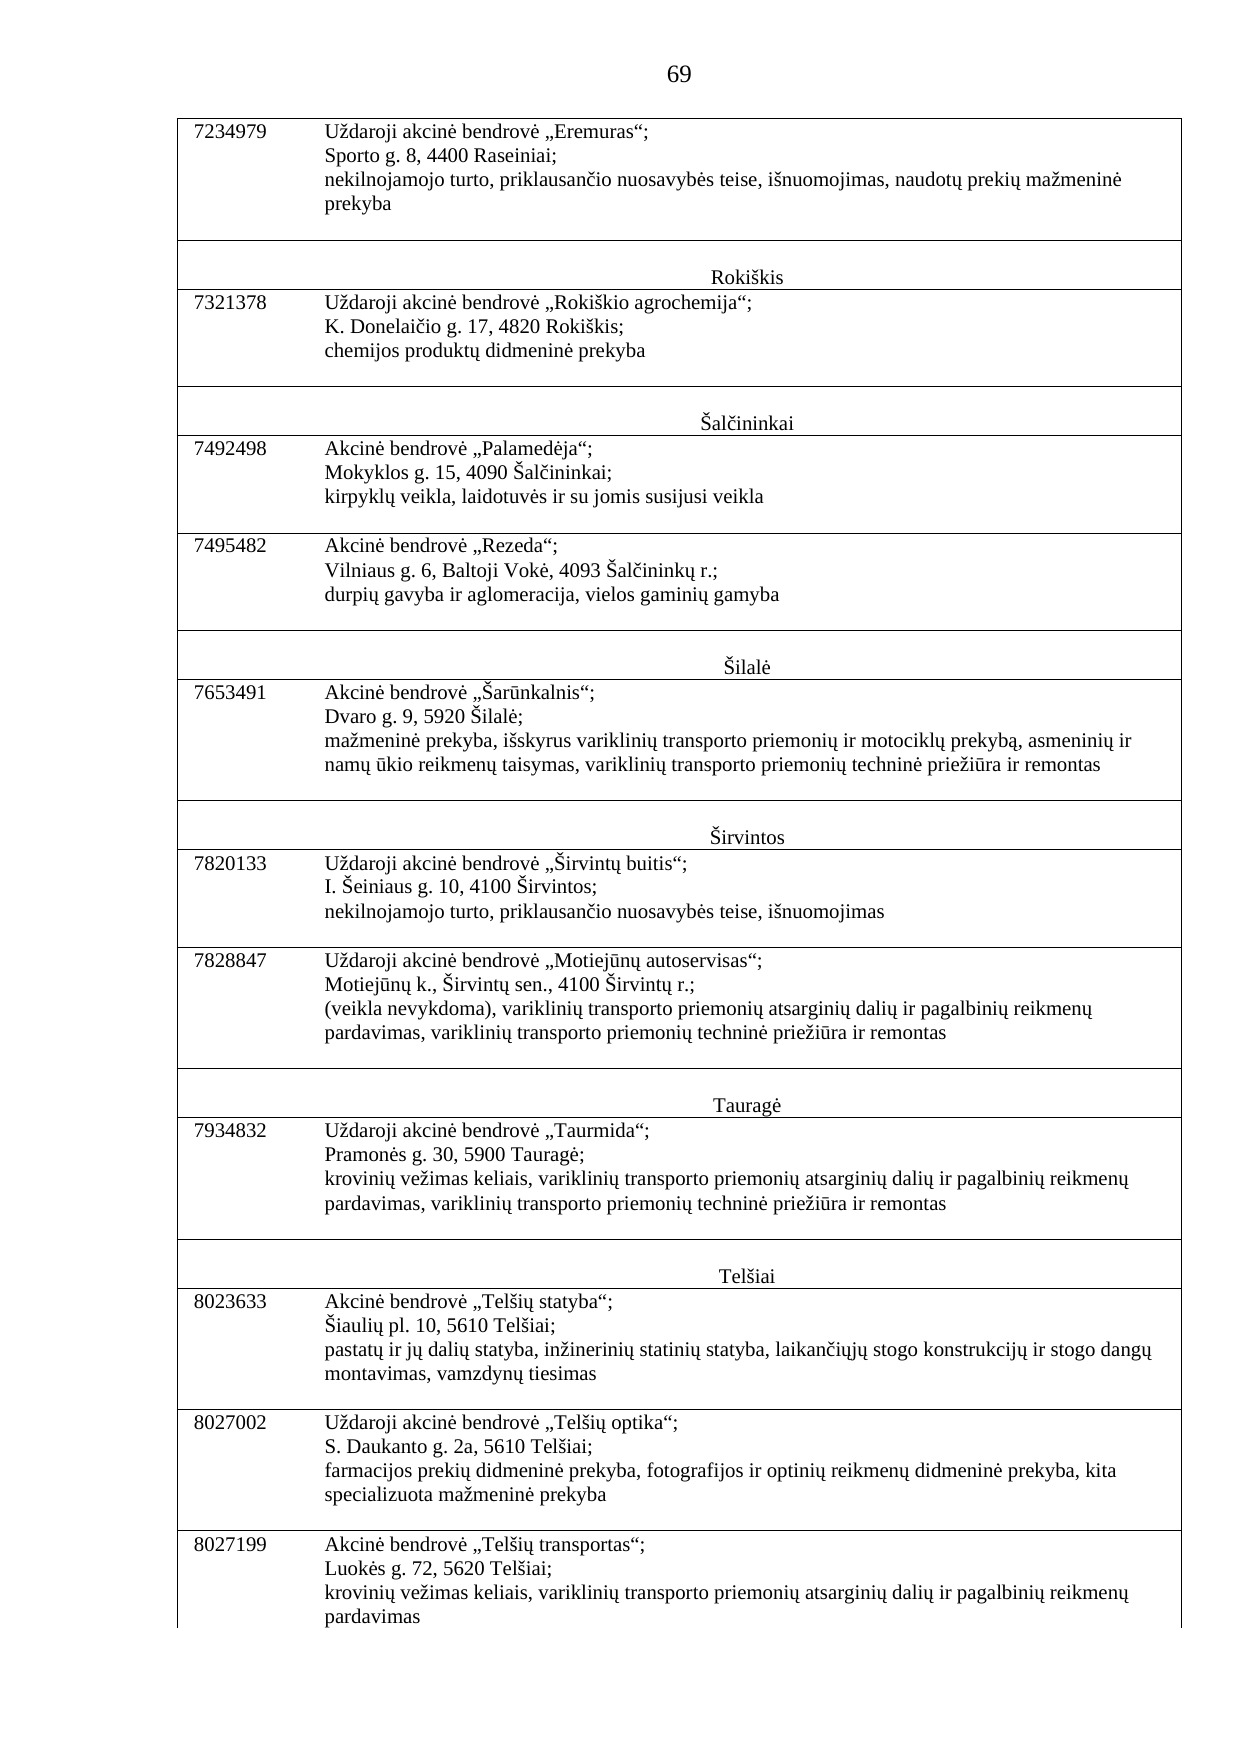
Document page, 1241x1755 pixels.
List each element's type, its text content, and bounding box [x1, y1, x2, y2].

table_cell [178, 265, 313, 289]
table_cell 8027199 [178, 1531, 313, 1628]
table_cell 7934832 [178, 1118, 313, 1214]
table_cell Uždaroji akcinė bendrovė „Eremuras“; Sporto g. 8, 4400 Raseiniai; nekilnojamojo turto, priklausančio nuosavybės teise, išnuomojimas, naudotų prekių mažmeninė prekyba [313, 119, 1181, 215]
table_cell 7653491 [178, 680, 313, 776]
table_cell [178, 1240, 1181, 1264]
table_cell [178, 241, 1181, 264]
table_cell 7234979 [178, 119, 313, 215]
table_cell [178, 606, 1181, 630]
table_cell Šalčininkai [313, 411, 1181, 435]
table_cell [178, 1385, 1181, 1409]
table_cell [178, 1264, 313, 1288]
table_cell Šilalė [313, 655, 1181, 679]
table_cell 7321378 [178, 290, 313, 362]
table_cell Akcinė bendrovė „Palamedėja“; Mokyklos g. 15, 4090 Šalčininkai; kirpyklų veikla, laidotuvės ir su jomis susijusi veikla [313, 436, 1181, 508]
table_cell Uždaroji akcinė bendrovė „Rokiškio agrochemija“; K. Donelaičio g. 17, 4820 Rokiškis; chemijos produktų didmeninė prekyba [313, 290, 1181, 362]
table_cell [178, 655, 313, 679]
table_cell [178, 215, 1181, 239]
table_cell Akcinė bendrovė „Telšių transportas“; Luokės g. 72, 5620 Telšiai; krovinių vežimas keliais, variklinių transporto priemonių atsarginių dalių ir pagalbinių reikmenų pardavimas [313, 1531, 1181, 1628]
table_cell Uždaroji akcinė bendrovė „Taurmida“; Pramonės g. 30, 5900 Tauragė; krovinių vežimas keliais, variklinių transporto priemonių atsarginių dalių ir pagalbinių reikmenų pardavimas, variklinių transporto priemonių techninė priežiūra ir remontas [313, 1118, 1181, 1214]
table_cell 7492498 [178, 436, 313, 508]
table_cell [178, 1506, 1181, 1530]
table_cell Uždaroji akcinė bendrovė „Telšių optika“; S. Daukanto g. 2a, 5610 Telšiai; farmacijos prekių didmeninė prekyba, fotografijos ir optinių reikmenų didmeninė prekyba, kita specializuota mažmeninė prekyba [313, 1410, 1181, 1506]
table_cell 7495482 [178, 534, 313, 606]
table_cell [178, 411, 313, 435]
table_cell [178, 387, 1181, 411]
table_cell [178, 631, 1181, 655]
table_cell Uždaroji akcinė bendrovė „Motiejūnų autoservisas“; Motiejūnų k., Širvintų sen., 4100 Širvintų r.; (veikla nevykdoma), variklinių transporto priemonių atsarginių dalių ir pagalbinių reikmenų pardavimas, variklinių transporto priemonių techninė priežiūra ir remontas [313, 948, 1181, 1044]
table_cell [178, 508, 1181, 532]
table_cell [178, 362, 1181, 386]
table_cell Telšiai [313, 1264, 1181, 1288]
table_cell [178, 801, 1181, 825]
table_cell [178, 1215, 1181, 1238]
table_cell Tauragė [313, 1093, 1181, 1117]
table_cell Akcinė bendrovė „Šarūnkalnis“; Dvaro g. 9, 5920 Šilalė; mažmeninė prekyba, išskyrus variklinių transporto priemonių ir motociklų prekybą, asmeninių ir namų ūkio reikmenų taisymas, variklinių transporto priemonių techninė priežiūra ir remontas [313, 680, 1181, 776]
table_cell [178, 1069, 1181, 1093]
table_cell [178, 923, 1181, 947]
table_cell 8023633 [178, 1289, 313, 1385]
table_cell Rokiškis [313, 265, 1181, 289]
table_cell 7820133 [178, 850, 313, 923]
table_cell [178, 825, 313, 849]
table_cell [178, 1093, 313, 1117]
table_cell [178, 776, 1181, 800]
table_cell Akcinė bendrovė „Rezeda“; Vilniaus g. 6, Baltoji Vokė, 4093 Šalčininkų r.; durpių gavyba ir aglomeracija, vielos gaminių gamyba [313, 534, 1181, 606]
table_cell Akcinė bendrovė „Telšių statyba“; Šiaulių pl. 10, 5610 Telšiai; pastatų ir jų dalių statyba, inžinerinių statinių statyba, laikančiųjų stogo konstrukcijų ir stogo dangų montavimas, vamzdynų tiesimas [313, 1289, 1181, 1385]
table_cell Širvintos [313, 825, 1181, 849]
table_cell 8027002 [178, 1410, 313, 1506]
table_cell Uždaroji akcinė bendrovė „Širvintų buitis“; I. Šeiniaus g. 10, 4100 Širvintos; nekilnojamojo turto, priklausančio nuosavybės teise, išnuomojimas [313, 850, 1181, 923]
table_cell [178, 1044, 1181, 1068]
table_cell 7828847 [178, 948, 313, 1044]
